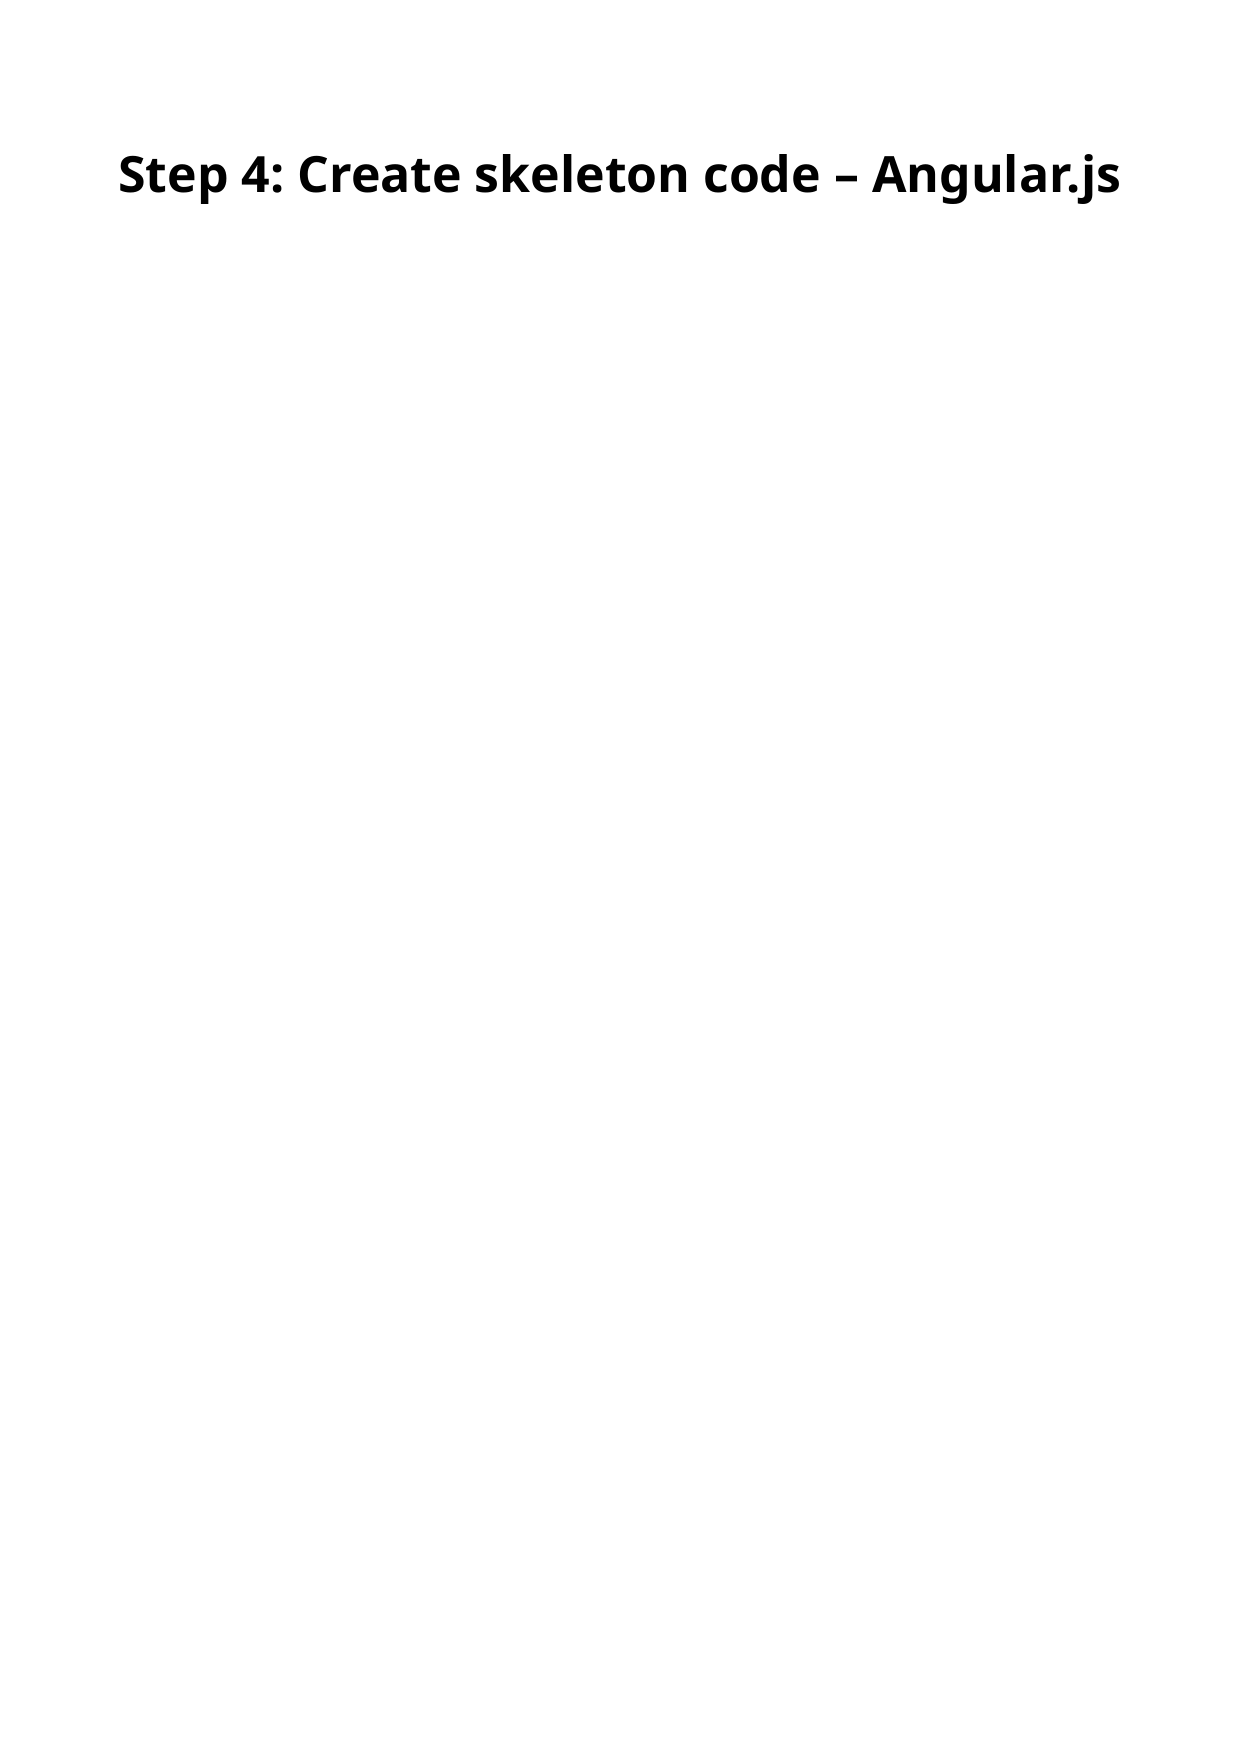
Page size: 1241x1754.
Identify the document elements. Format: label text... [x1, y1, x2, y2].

subtitle Step 4: Create skeleton code – Angular.js [118, 139, 1122, 207]
